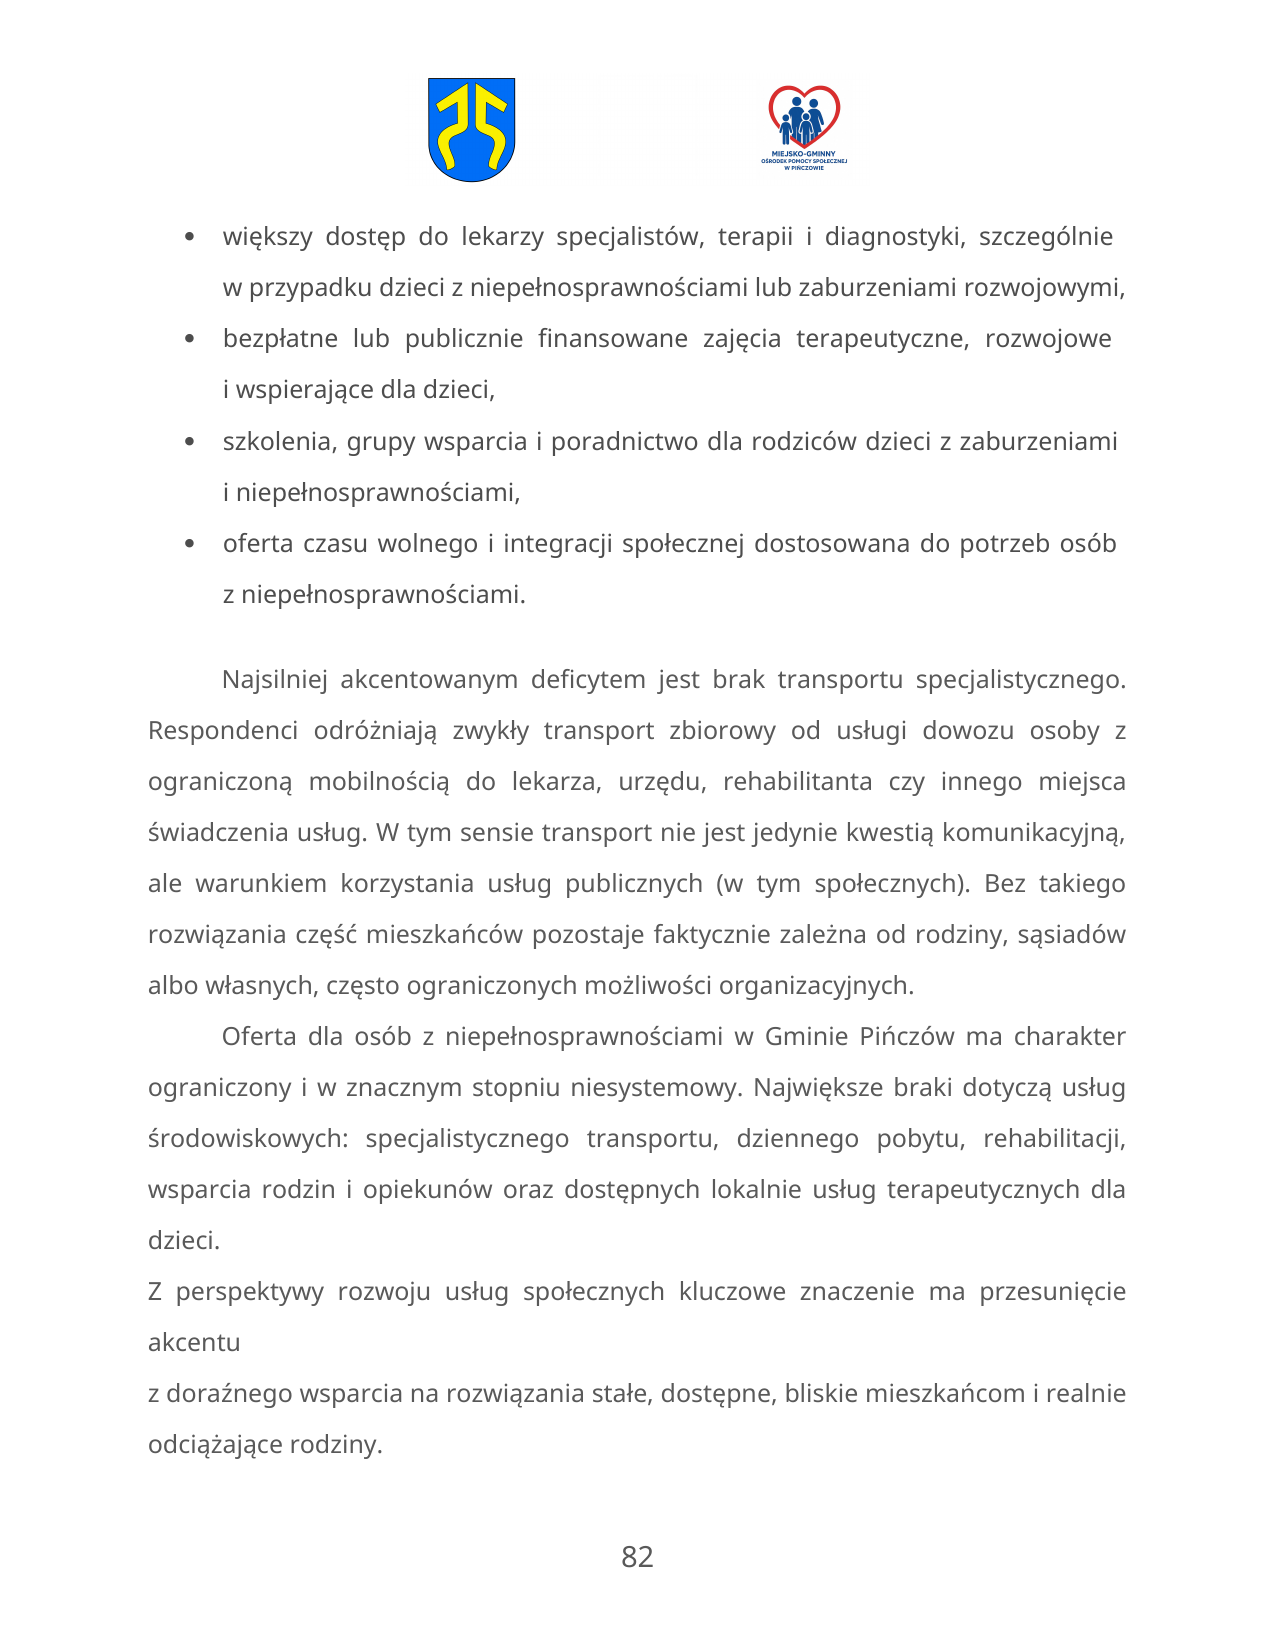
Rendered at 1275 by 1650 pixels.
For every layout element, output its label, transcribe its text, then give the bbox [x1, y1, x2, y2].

list bezpłatne lub publicznie finansowane zajęcia terapeutyczne, rozwojowe i wspierające dla dzieci, [185, 321, 1127, 406]
text Najsilniej akcentowanym deficytem jest brak transportu specjalistycznego. Respondenci odróżniają zwykły transport zbiorowy od usługi dowozu osoby z ograniczoną mobilnością do lekarza, urzędu, rehabilitanta czy innego miejsca świadczenia usług. W tym sensie transport nie jest jedynie kwestią komunikacyjną, ale warunkiem korzystania usług publicznych (w tym społecznych). Bez takiego rozwiązania część mieszkańców pozostaje faktycznie zależna od rodziny, sąsiadów albo własnych, często ograniczonych możliwości organizacyjnych. [148, 661, 1127, 1002]
list większy dostęp do lekarzy specjalistów, terapii i diagnostyki, szczególnie w przypadku dzieci z niepełnosprawnościami lub zaburzeniami rozwojowymi, [185, 219, 1127, 304]
text Oferta dla osób z niepełnosprawnościami w Gminie Pińczów ma charakter ograniczony i w znacznym stopniu niesystemowy. Największe braki dotyczą usług środowiskowych: specjalistycznego transportu, dziennego pobytu, rehabilitacji, wsparcia rodzin i opiekunów oraz dostępnych lokalnie usług terapeutycznych dla dzieci. Z perspektywy rozwoju usług społecznych kluczowe znaczenie ma przesunięcie akcentu z doraźnego wsparcia na rozwiązania stałe, dostępne, bliskie mieszkańcom i realnie odciążające rodziny. [148, 1019, 1127, 1461]
picture [405, 73, 870, 186]
list szkolenia, grupy wsparcia i poradnictwo dla rodziców dzieci z zaburzeniami i niepełnosprawnościami, [185, 423, 1127, 508]
list oferta czasu wolnego i integracji społecznej dostosowana do potrzeb osób z niepełnosprawnościami. [185, 525, 1127, 610]
